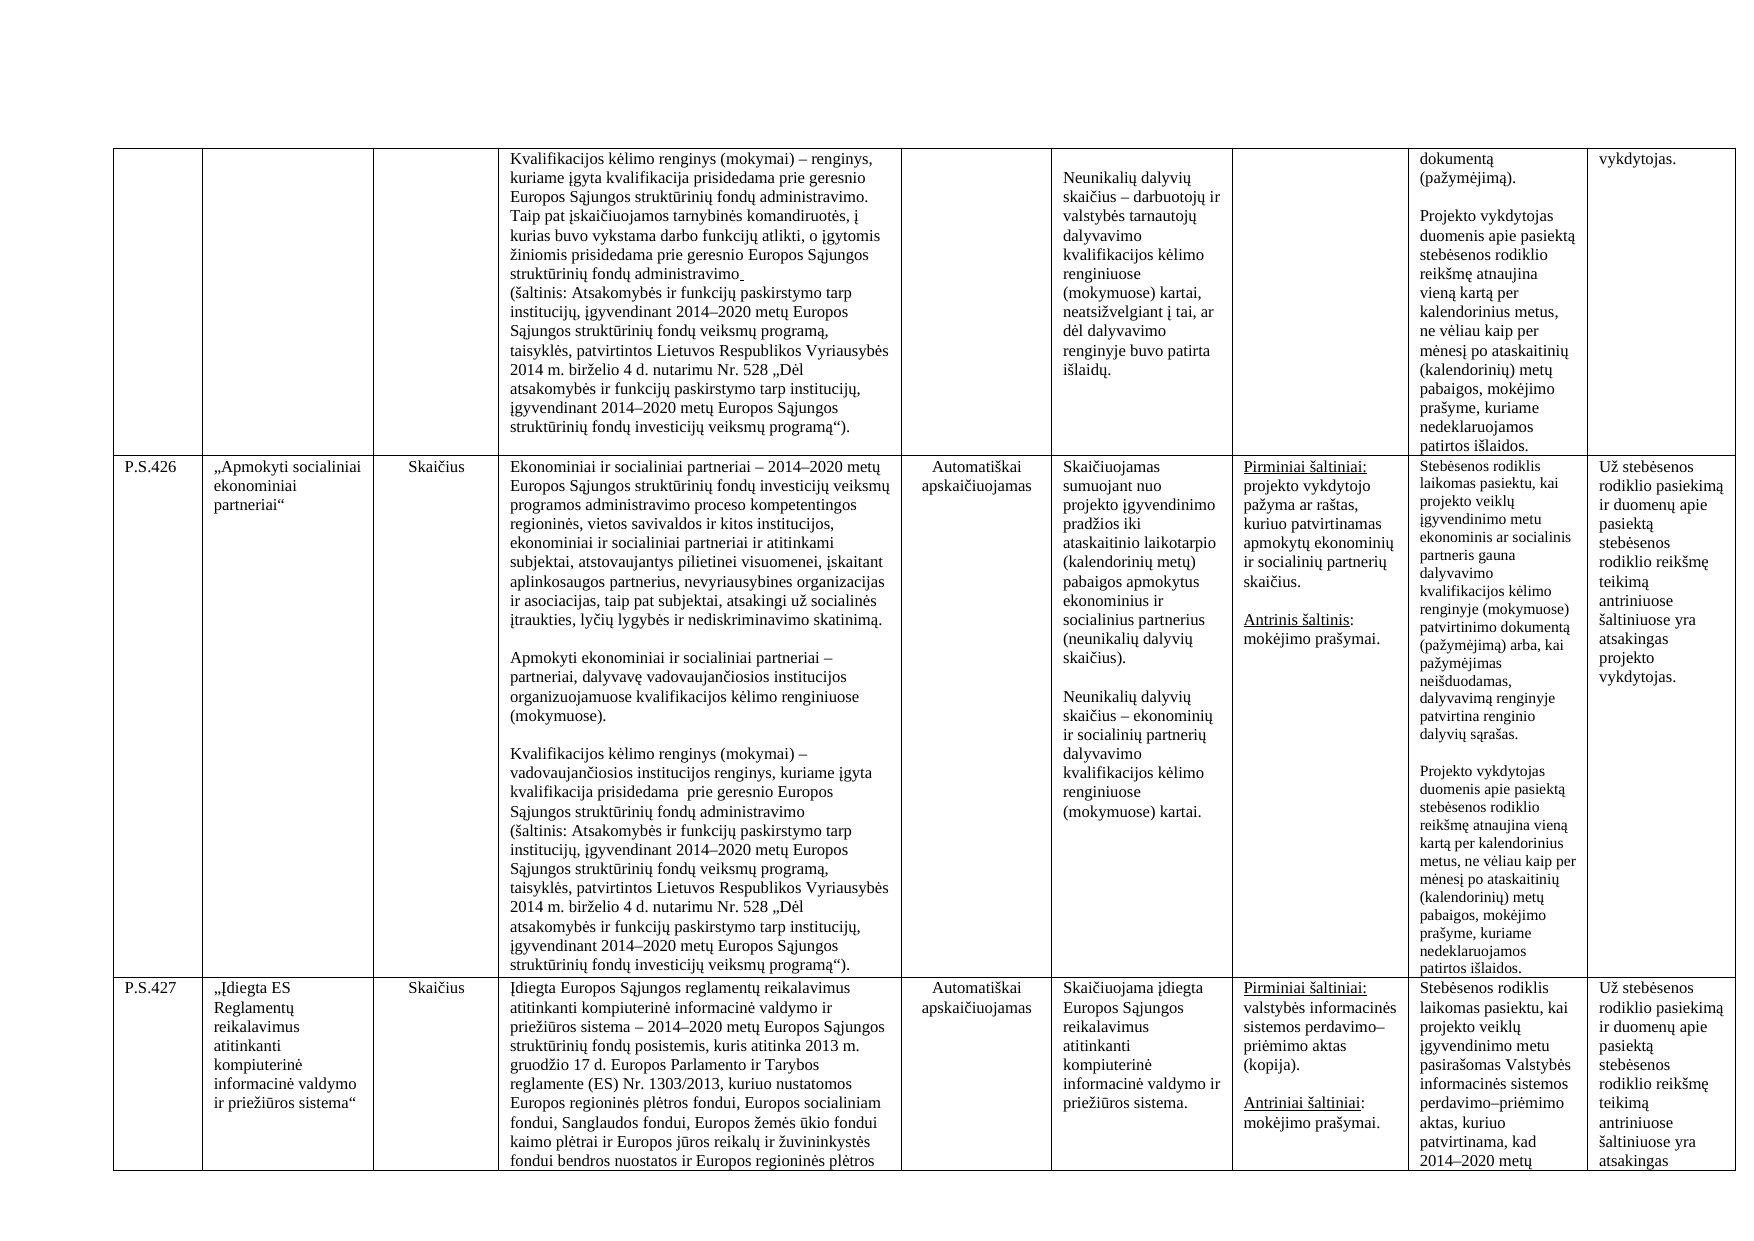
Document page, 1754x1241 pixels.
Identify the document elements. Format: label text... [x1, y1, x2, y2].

table_cell Skaičius [374, 978, 498, 1170]
table_cell Stebėsenos rodiklis laikomas pasiektu, kai projekto veiklų įgyvendinimo metu pasirašomas Valstybės informacinės sistemos perdavimo–priėmimo aktas, kuriuo patvirtinama, kad 2014–2020 metų [1409, 978, 1587, 1170]
table_cell Įdiegta Europos Sąjungos reglamentų reikalavimus atitinkanti kompiuterinė informacinė valdymo ir priežiūros sistema – 2014–2020 metų Europos Sąjungos struktūrinių fondų posistemis, kuris atitinka 2013 m. gruodžio 17 d. Europos Parlamento ir Tarybos reglamente (ES) Nr. 1303/2013, kuriuo nustatomos Europos regioninės plėtros fondui, Europos socialiniam fondui, Sanglaudos fondui, Europos žemės ūkio fondui kaimo plėtrai ir Europos jūros reikalų ir žuvininkystės fondui bendros nuostatos ir Europos regioninės plėtros [499, 978, 901, 1170]
table_cell Už stebėsenos rodiklio pasiekimą ir duomenų apie pasiektą stebėsenos rodiklio reikšmę teikimą antriniuose šaltiniuose yra atsakingas projekto vykdytojas. [1588, 456, 1735, 977]
table_cell Stebėsenos rodiklis laikomas pasiektu, kai projekto veiklų įgyvendinimo metu ekonominis ar socialinis partneris gauna dalyvavimo kvalifikacijos kėlimo renginyje (mokymuose) patvirtinimo dokumentą (pažymėjimą) arba, kai pažymėjimas neišduodamas, dalyvavimą renginyje patvirtina renginio dalyvių sąrašas. Projekto vykdytojas duomenis apie pasiektą stebėsenos rodiklio reikšmę atnaujina vieną kartą per kalendorinius metus, ne vėliau kaip per mėnesį po ataskaitinių (kalendorinių) metų pabaigos, mokėjimo prašyme, kuriame nedeklaruojamos patirtos išlaidos. [1409, 456, 1587, 977]
table_cell Automatiškai apskaičiuojamas [902, 978, 1051, 1170]
table_cell Už stebėsenos rodiklio pasiekimą ir duomenų apie pasiektą stebėsenos rodiklio reikšmę teikimą antriniuose šaltiniuose yra atsakingas [1588, 978, 1735, 1170]
table_cell Skaičiuojama įdiegta Europos Sąjungos reikalavimus atitinkanti kompiuterinė informacinė valdymo ir priežiūros sistema. [1052, 978, 1232, 1170]
table_cell Pirminiai šaltiniai: projekto vykdytojo pažyma ar raštas, kuriuo patvirtinamas apmokytų ekonominių ir socialinių partnerių skaičius. Antrinis šaltinis: mokėjimo prašymai. [1233, 456, 1408, 977]
table_cell Skaičiuojamas sumuojant nuo projekto įgyvendinimo pradžios iki ataskaitinio laikotarpio (kalendorinių metų) pabaigos apmokytus ekonominius ir socialinius partnerius (neunikalių dalyvių skaičius). Neunikalių dalyvių skaičius – ekonominių ir socialinių partnerių dalyvavimo kvalifikacijos kėlimo renginiuose (mokymuose) kartai. [1052, 456, 1232, 977]
table_cell [374, 149, 498, 455]
table_cell Kvalifikacijos kėlimo renginys (mokymai) – renginys, kuriame įgyta kvalifikacija prisidedama prie geresnio Europos Sąjungos struktūrinių fondų administravimo. Taip pat įskaičiuojamos tarnybinės komandiruotės, į kurias buvo vykstama darbo funkcijų atlikti, o įgytomis žiniomis prisidedama prie geresnio Europos Sąjungos struktūrinių fondų administravimo (šaltinis: Atsakomybės ir funkcijų paskirstymo tarp institucijų, įgyvendinant 2014–2020 metų Europos Sąjungos struktūrinių fondų veiksmų programą, taisyklės, patvirtintos Lietuvos Respublikos Vyriausybės 2014 m. birželio 4 d. nutarimu Nr. 528 „Dėl atsakomybės ir funkcijų paskirstymo tarp institucijų, įgyvendinant 2014–2020 metų Europos Sąjungos struktūrinių fondų investicijų veiksmų programą“). [499, 149, 901, 455]
table_cell P.S.426 [114, 456, 202, 977]
table_cell P.S.427 [114, 978, 202, 1170]
table_cell Pirminiai šaltiniai: valstybės informacinės sistemos perdavimo–priėmimo aktas (kopija). Antriniai šaltiniai: mokėjimo prašymai. [1233, 978, 1408, 1170]
table_cell [902, 149, 1051, 455]
table_cell [203, 149, 373, 455]
table_cell [1233, 149, 1408, 455]
table_cell Skaičius [374, 456, 498, 977]
table_cell [114, 149, 202, 455]
table_cell Automatiškai apskaičiuojamas [902, 456, 1051, 977]
table_cell „Įdiegta ES Reglamentų reikalavimus atitinkanti kompiuterinė informacinė valdymo ir priežiūros sistema“ [203, 978, 373, 1170]
table_cell vykdytojas. [1588, 149, 1735, 455]
table_cell dokumentą (pažymėjimą). Projekto vykdytojas duomenis apie pasiektą stebėsenos rodiklio reikšmę atnaujina vieną kartą per kalendorinius metus, ne vėliau kaip per mėnesį po ataskaitinių (kalendorinių) metų pabaigos, mokėjimo prašyme, kuriame nedeklaruojamos patirtos išlaidos. [1409, 149, 1587, 455]
table_cell Neunikalių dalyvių skaičius – darbuotojų ir valstybės tarnautojų dalyvavimo kvalifikacijos kėlimo renginiuose (mokymuose) kartai, neatsižvelgiant į tai, ar dėl dalyvavimo renginyje buvo patirta išlaidų. [1052, 149, 1232, 455]
table_cell Ekonominiai ir socialiniai partneriai – 2014–2020 metų Europos Sąjungos struktūrinių fondų investicijų veiksmų programos administravimo proceso kompetentingos regioninės, vietos savivaldos ir kitos institucijos, ekonominiai ir socialiniai partneriai ir atitinkami subjektai, atstovaujantys pilietinei visuomenei, įskaitant aplinkosaugos partnerius, nevyriausybines organizacijas ir asociacijas, taip pat subjektai, atsakingi už socialinės įtraukties, lyčių lygybės ir nediskriminavimo skatinimą. Apmokyti ekonominiai ir socialiniai partneriai – partneriai, dalyvavę vadovaujančiosios institucijos organizuojamuose kvalifikacijos kėlimo renginiuose (mokymuose). Kvalifikacijos kėlimo renginys (mokymai) – vadovaujančiosios institucijos renginys, kuriame įgyta kvalifikacija prisidedama prie geresnio Europos Sąjungos struktūrinių fondų administravimo (šaltinis: Atsakomybės ir funkcijų paskirstymo tarp institucijų, įgyvendinant 2014–2020 metų Europos Sąjungos struktūrinių fondų veiksmų programą, taisyklės, patvirtintos Lietuvos Respublikos Vyriausybės 2014 m. birželio 4 d. nutarimu Nr. 528 „Dėl atsakomybės ir funkcijų paskirstymo tarp institucijų, įgyvendinant 2014–2020 metų Europos Sąjungos struktūrinių fondų investicijų veiksmų programą“). [499, 456, 901, 977]
table_cell „Apmokyti socialiniai ekonominiai partneriai“ [203, 456, 373, 977]
